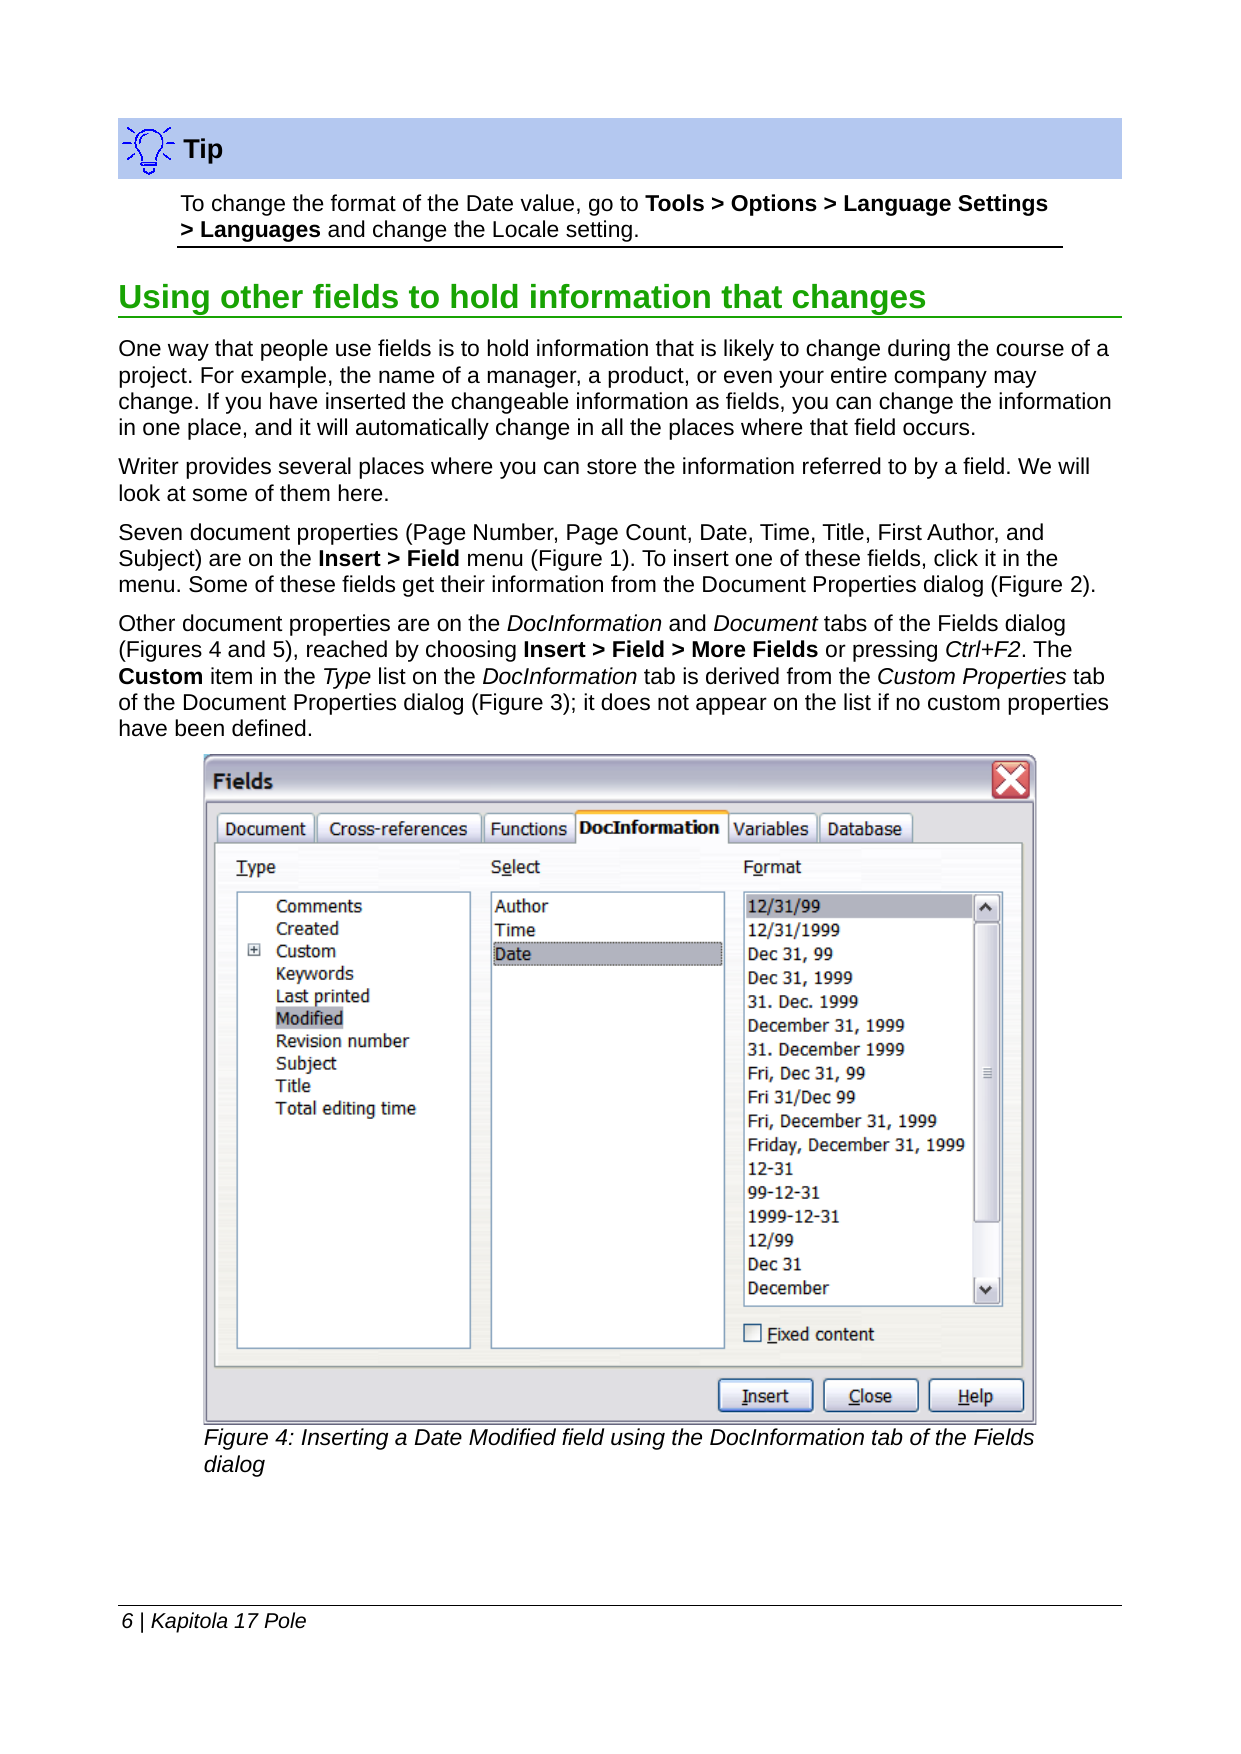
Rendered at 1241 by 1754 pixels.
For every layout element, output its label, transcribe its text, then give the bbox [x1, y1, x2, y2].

text Seven document properties (Page Number, Page Count, Date, Time, Title, First Author, and Subject) are on the Insert > Field menu (Figure 1). To insert one of these fields, click it in the menu. Some of these fields get their information from the Document Properties dialog (Figure 2). [118, 518, 1122, 597]
text To change the format of the Date value, go to Tools > Options > Language Settings > Languages and change the Locale setting. [177, 187, 1063, 246]
text One way that people use fields is to hold information that is likely to change during the course of a project. For example, the name of a manager, a product, or even your entire company may change. If you have inserted the changeable information as fields, you can change the information in one place, and it will automatically change in all the places where that field occurs. [118, 335, 1122, 441]
text Figure 4: Inserting a Date Modified field using the DocInformation tab of the Fields dialog [204, 1425, 1037, 1477]
text Other document properties are on the DocInformation and Document tabs of the Fields dialog (Figures 4 and 5), reached by choosing Insert > Field > More Fields or pressing Ctrl+F2. The Custom item in the Type list on the DocInformation tab is derived from the Custom Properties tab of the Document Properties dialog (Figure 3); it does not appear on the list if no custom properties have been defined. [118, 610, 1122, 742]
picture [119, 119, 179, 179]
subtitle Using other fields to hold information that changes [118, 277, 1122, 316]
text Writer provides several places where you can store the information referred to by a field. We will look at some of them here. [118, 453, 1122, 506]
picture [203, 754, 1037, 1425]
subtitle Tip [118, 118, 1122, 179]
